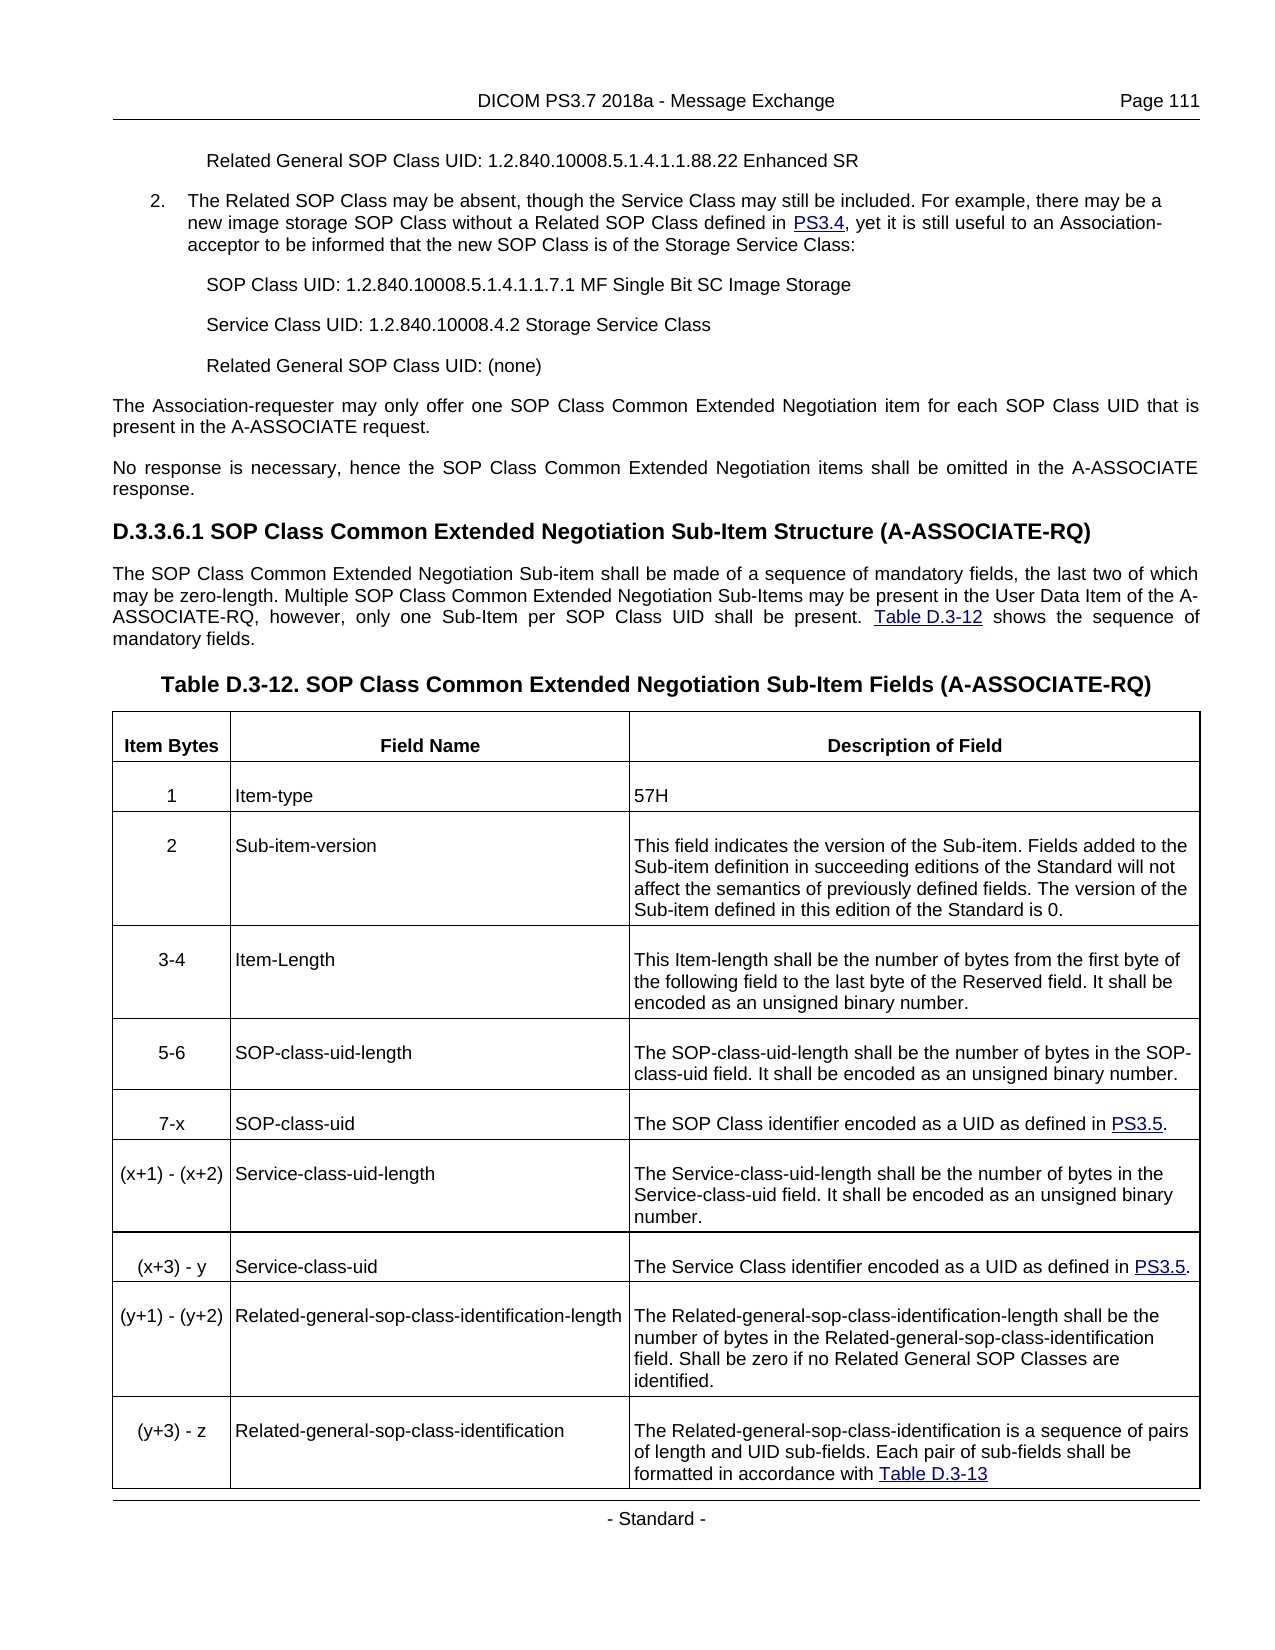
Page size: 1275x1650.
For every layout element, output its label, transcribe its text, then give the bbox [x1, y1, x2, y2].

text SOP Class UID: 1.2.840.10008.5.1.4.1.1.7.1 MF Single Bit SC Image Storage [206, 274, 1162, 295]
text No response is necessary, hence the SOP Class Common Extended Negotiation items shall be omitted in the A-ASSOCIATE response. [112, 457, 1200, 500]
table_cell 57H [630, 762, 1199, 811]
table_cell The Service-class-uid-length shall be the number of bytes in the Service-class-uid field. It shall be encoded as an unsigned binary number. [630, 1140, 1199, 1231]
text Table D.3-12. SOP Class Common Extended Negotiation Sub-Item Fields (A-ASSOCIATE-RQ) [112, 672, 1200, 698]
table_cell Service-class-uid-length [231, 1140, 629, 1231]
table_cell The SOP-class-uid-length shall be the number of bytes in the SOP-class-uid field. It shall be encoded as an unsigned binary number. [630, 1019, 1199, 1089]
table_cell (x+1) - (x+2) [113, 1140, 230, 1231]
text The SOP Class Common Extended Negotiation Sub-item shall be made of a sequence of mandatory fields, the last two of which may be zero-length. Multiple SOP Class Common Extended Negotiation Sub-Items may be present in the User Data Item of the A-ASSOCIATE-RQ, however, only one Sub-Item per SOP Class UID shall be present. Table D.3-12 shows the sequence of mandatory fields. [112, 563, 1200, 649]
text The Association-requester may only offer one SOP Class Common Extended Negotiation item for each SOP Class UID that is present in the A-ASSOCIATE request. [112, 395, 1200, 438]
table_cell Sub-item-version [231, 812, 629, 925]
table_cell Item-Length [231, 926, 629, 1018]
table_header Description of Field [630, 712, 1199, 761]
table_cell Related-general-sop-class-identification-length [231, 1282, 629, 1396]
table_cell SOP-class-uid [231, 1090, 629, 1139]
table_cell 3-4 [113, 926, 230, 1018]
table_header Field Name [231, 712, 629, 761]
table_cell The Service Class identifier encoded as a UID as defined in PS3.5. [630, 1233, 1199, 1281]
table_cell Item-type [231, 762, 629, 811]
table_cell This field indicates the version of the Sub-item. Fields added to the Sub-item definition in succeeding editions of the Standard will not affect the semantics of previously defined fields. The version of the Sub-item defined in this edition of the Standard is 0. [630, 812, 1199, 925]
table_cell Related-general-sop-class-identification [231, 1397, 629, 1488]
table_cell (y+3) - z [113, 1397, 230, 1488]
table_cell 7-x [113, 1090, 230, 1139]
table_cell This Item-length shall be the number of bytes from the first byte of the following field to the last byte of the Reserved field. It shall be encoded as an unsigned binary number. [630, 926, 1199, 1018]
table_cell 5-6 [113, 1019, 230, 1089]
table_cell The Related-general-sop-class-identification is a sequence of pairs of length and UID sub-fields. Each pair of sub-fields shall be formatted in accordance with Table D.3-13 [630, 1397, 1199, 1488]
text D.3.3.6.1 SOP Class Common Extended Negotiation Sub-Item Structure (A-ASSOCIATE-RQ) [112, 518, 1200, 544]
table_cell (y+1) - (y+2) [113, 1282, 230, 1396]
table_cell 1 [113, 762, 230, 811]
table_cell SOP-class-uid-length [231, 1019, 629, 1089]
table_cell The SOP Class identifier encoded as a UID as defined in PS3.5. [630, 1090, 1199, 1139]
table_cell 2 [113, 812, 230, 925]
list The Related SOP Class may be absent, though the Service Class may still be included. For example, there may be a new image storage SOP Class without a Related SOP Class defined in PS3.4, yet it is still useful to an Association-acceptor to be informed that the new SOP Class is of the Storage Service Class: [150, 190, 1162, 255]
table_header Item Bytes [113, 712, 230, 761]
text Related General SOP Class UID: (none) [206, 354, 1162, 376]
table_cell (x+3) - y [113, 1233, 230, 1281]
text Related General SOP Class UID: 1.2.840.10008.5.1.4.1.1.88.22 Enhanced SR [206, 150, 1162, 172]
text Service Class UID: 1.2.840.10008.4.2 Storage Service Class [206, 314, 1162, 336]
table_cell Service-class-uid [231, 1233, 629, 1281]
table_cell The Related-general-sop-class-identification-length shall be the number of bytes in the Related-general-sop-class-identification field. Shall be zero if no Related General SOP Classes are identified. [630, 1282, 1199, 1396]
